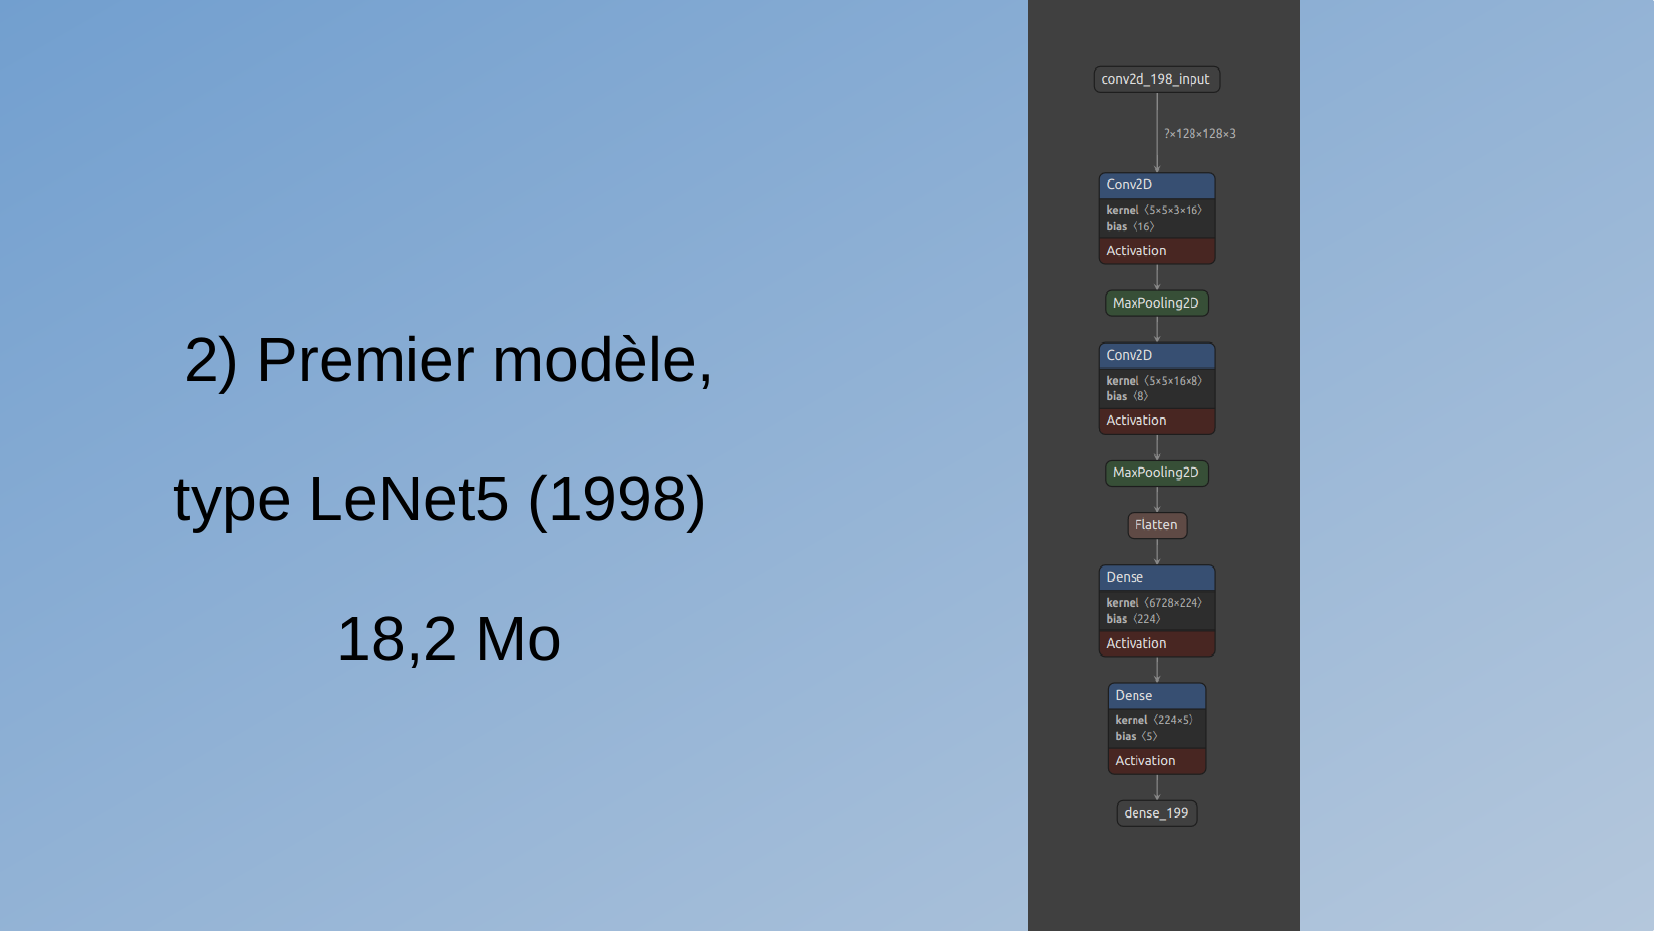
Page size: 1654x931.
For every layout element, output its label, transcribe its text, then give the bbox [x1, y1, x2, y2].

title 2) Premier modèle, type LeNet5 (1998) 18,2 Mo [0, 324, 1028, 674]
picture [1028, 0, 1300, 931]
